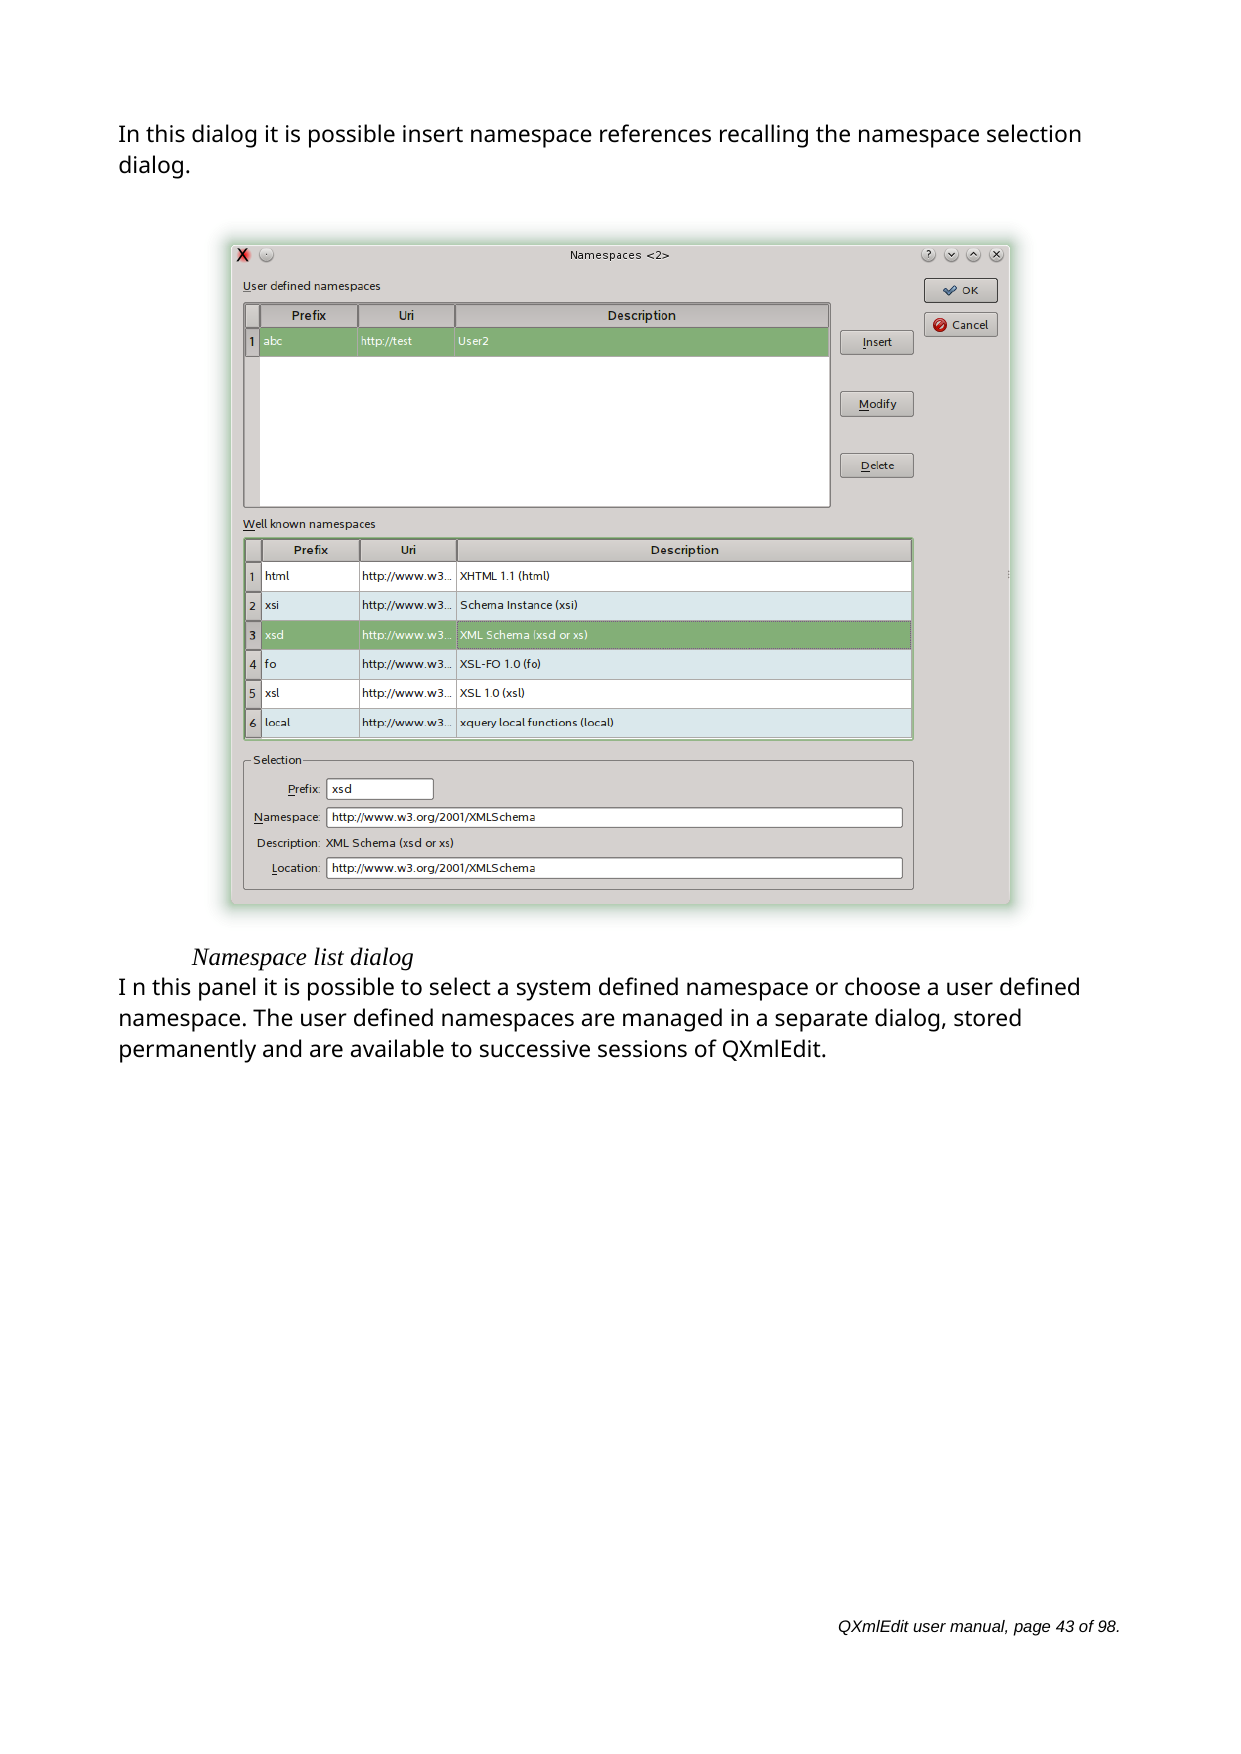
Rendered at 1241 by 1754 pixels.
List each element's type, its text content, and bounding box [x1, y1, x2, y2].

picture [191, 205, 1049, 943]
text Namespace list dialog [192, 943, 1048, 971]
text I n this panel it is possible to select a system defined namespace or choose a user defined namespace. The user defined namespaces are managed in a separate dialog, stored permanently and are available to successive sessions of QXmlEdit. [118, 915, 1122, 1065]
text In this dialog it is possible insert namespace references recalling the namespace selection dialog. [118, 118, 1122, 181]
